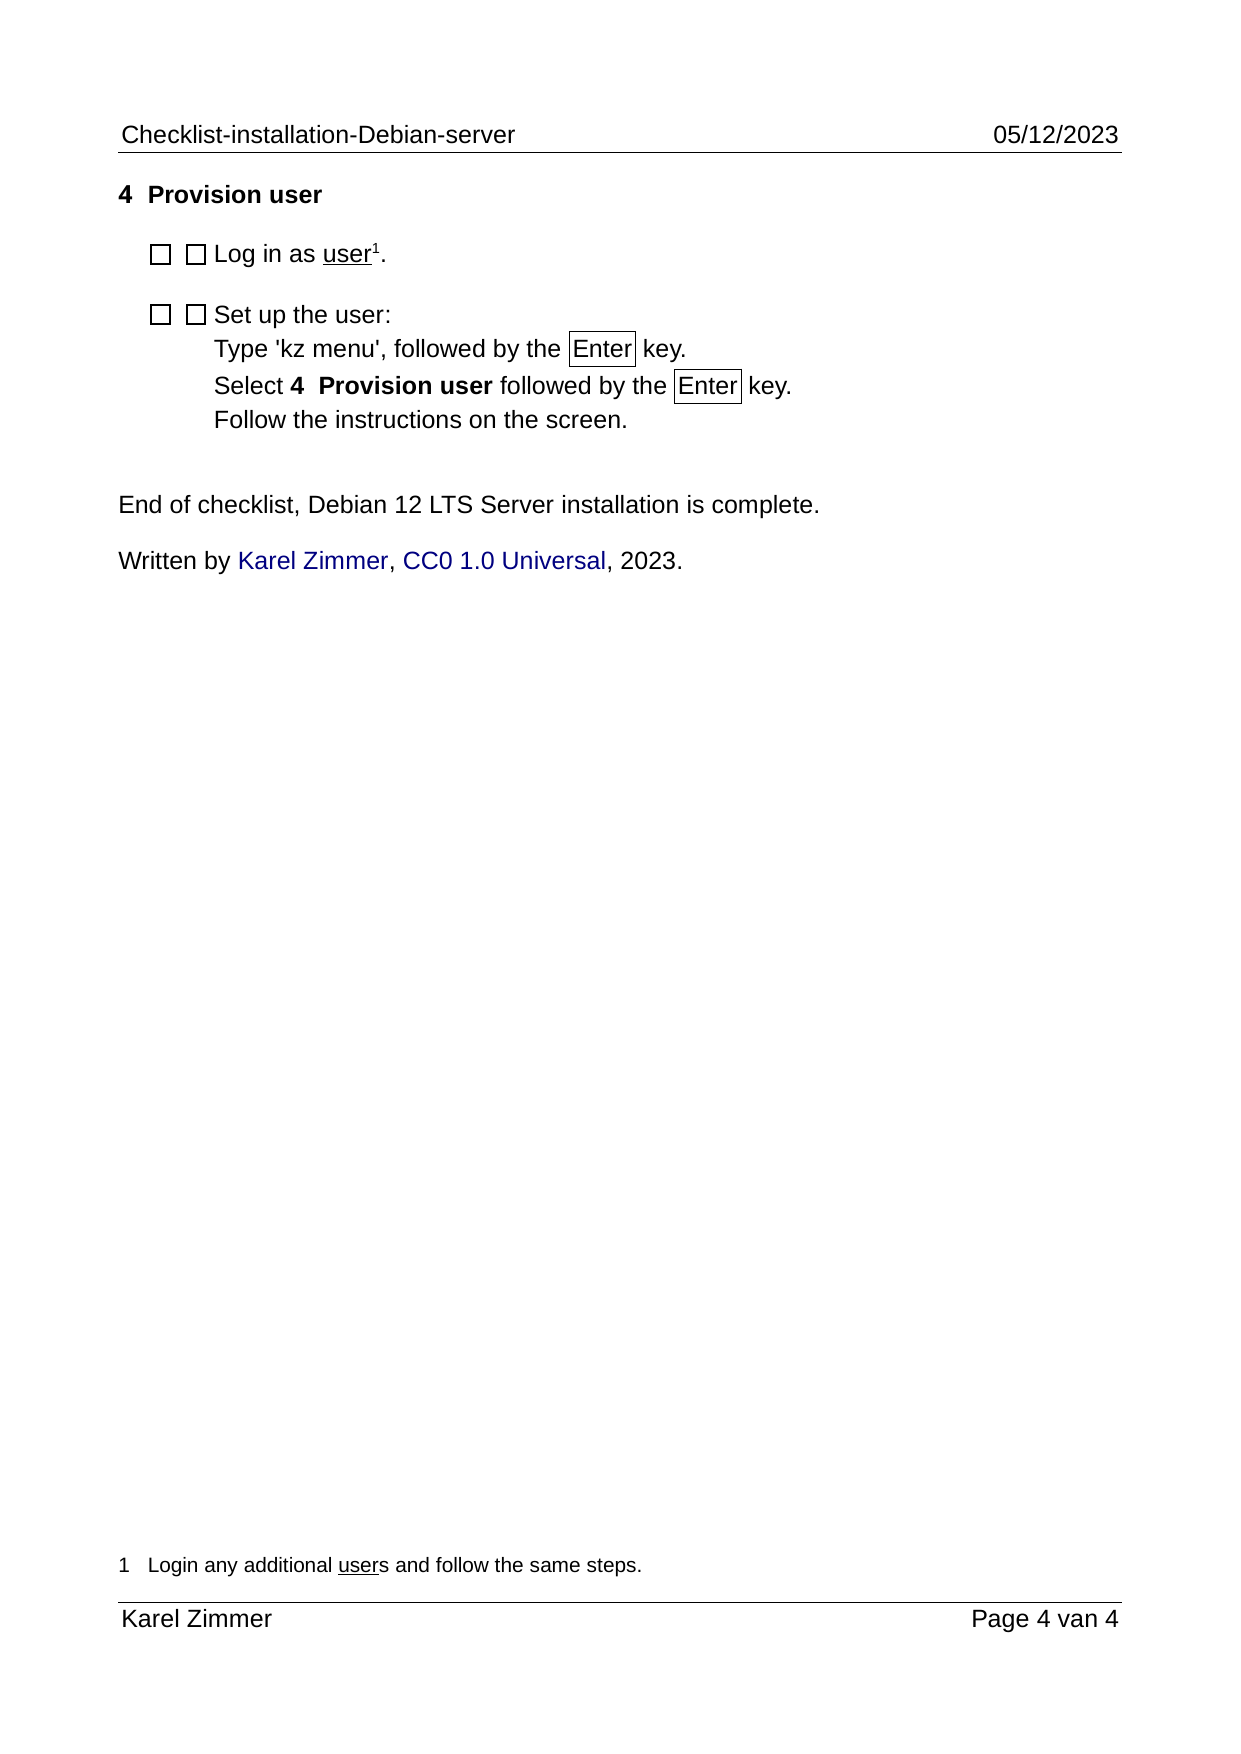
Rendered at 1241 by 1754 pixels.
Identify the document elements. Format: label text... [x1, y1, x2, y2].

table_cell Follow the instructions on the screen. [213, 405, 1122, 435]
table_header [142, 239, 177, 269]
table_cell [213, 269, 1122, 300]
table_cell [118, 300, 142, 330]
table_cell [142, 368, 177, 405]
table_cell [142, 330, 177, 367]
table_cell Type 'kz menu', followed by the Enter key. [213, 330, 1122, 367]
text End of checklist, Debian 12 LTS Server installation is complete. [118, 491, 1122, 519]
table_cell [142, 405, 177, 435]
table_cell [142, 300, 177, 330]
text Written by Karel Zimmer, CC0 1.0 Universal, 2023. [118, 547, 1122, 575]
table_cell [177, 368, 213, 405]
table_cell [118, 269, 142, 300]
table_header [118, 239, 142, 269]
list Provision user [118, 177, 1122, 211]
table_header [177, 239, 213, 269]
table_cell [177, 405, 213, 435]
table_cell [118, 405, 142, 435]
table_cell [177, 330, 213, 367]
table_cell [177, 300, 213, 330]
table_cell [118, 368, 142, 405]
table_header Log in as USER. [213, 239, 1122, 269]
table_cell Set up the user: [213, 300, 1122, 330]
table_cell [142, 269, 177, 300]
table_cell Select 4 Provision user followed by the Enter key. [213, 368, 1122, 405]
table_cell [177, 269, 213, 300]
table_cell [118, 330, 142, 367]
